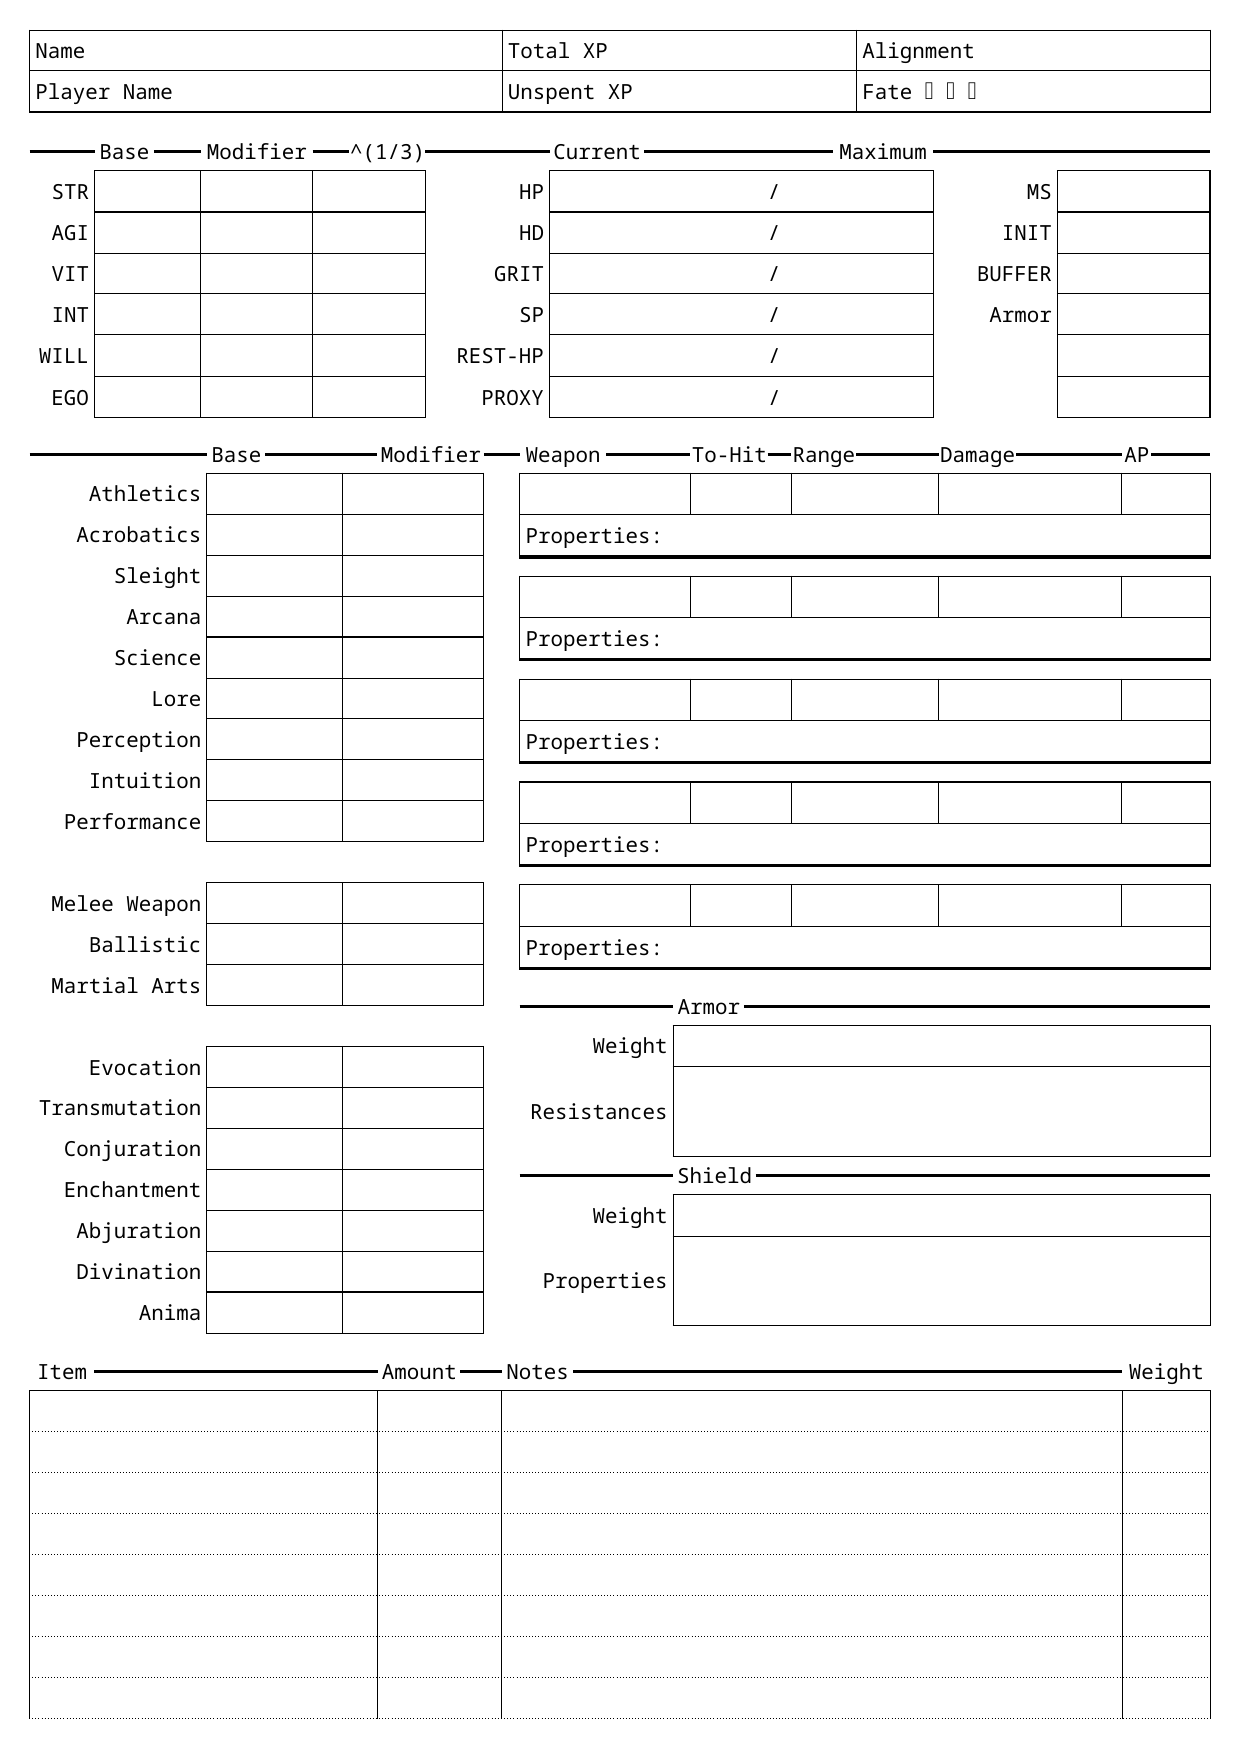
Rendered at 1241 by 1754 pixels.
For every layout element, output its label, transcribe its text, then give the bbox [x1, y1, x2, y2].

table_cell [690, 721, 791, 761]
table_header [1016, 435, 1122, 452]
table_cell [1122, 824, 1210, 864]
table_cell [1010, 1195, 1210, 1236]
table_cell [674, 1237, 868, 1325]
table_cell [573, 1677, 1122, 1718]
table_header Item [30, 1353, 94, 1390]
table_cell [460, 1554, 501, 1595]
table_cell STR [30, 170, 94, 211]
table_cell [744, 1008, 868, 1025]
table_cell [30, 1595, 94, 1636]
table_cell Properties: [520, 927, 690, 967]
table_cell [343, 1252, 483, 1291]
table_cell SP [426, 293, 549, 334]
table_cell [94, 1636, 377, 1677]
table_header Amount [378, 1353, 460, 1390]
table_header Weight [1122, 1353, 1210, 1390]
table_header [30, 435, 207, 452]
table_cell [1058, 171, 1209, 211]
table_header Weapon [520, 435, 606, 473]
table_cell [484, 514, 519, 554]
table_cell [201, 335, 312, 376]
table_cell [460, 1636, 501, 1677]
table_cell [207, 801, 342, 841]
table_cell [939, 783, 1121, 823]
table_cell Science [30, 636, 206, 677]
table_cell [1123, 1513, 1210, 1554]
table_header [1010, 988, 1210, 1004]
table_cell [484, 1169, 519, 1209]
table_cell [207, 924, 342, 964]
table_cell [1010, 1067, 1210, 1156]
table_cell [573, 1595, 1122, 1636]
table_cell [207, 515, 342, 554]
table_cell [1010, 1026, 1210, 1066]
table_header [342, 435, 377, 452]
table_cell [1151, 456, 1210, 473]
table_header [265, 435, 342, 452]
table_cell [460, 1391, 501, 1431]
table_cell [343, 883, 483, 923]
table_header [425, 132, 549, 150]
table_cell [1122, 515, 1210, 555]
table_cell [484, 923, 519, 964]
table_cell [1122, 721, 1210, 761]
table_cell [30, 841, 207, 882]
table_header Notes [502, 1353, 573, 1390]
table_header [933, 132, 1210, 150]
table_cell Resistances [520, 1066, 673, 1156]
table_cell INIT [934, 211, 1057, 252]
table_cell [460, 1373, 502, 1390]
table_header Current [550, 132, 644, 170]
table_cell Abjuration [30, 1210, 206, 1251]
table_cell [378, 1391, 460, 1431]
table_cell [573, 1636, 1122, 1677]
table_header [313, 132, 349, 150]
table_cell [520, 1325, 1210, 1333]
table_cell [690, 661, 791, 678]
table_cell [502, 1636, 573, 1677]
table_cell [791, 559, 939, 576]
table_cell [30, 1677, 94, 1718]
table_cell [484, 841, 519, 882]
table_cell [1122, 867, 1210, 884]
table_cell MS [934, 170, 1057, 211]
table_cell [1016, 456, 1122, 473]
table_cell [868, 1008, 1010, 1025]
table_header Maximum [833, 132, 933, 170]
table_header [768, 435, 791, 452]
table_cell [520, 559, 690, 576]
table_cell [313, 335, 425, 376]
table_cell [939, 927, 1122, 967]
table_cell [343, 597, 483, 636]
table_cell [460, 1513, 501, 1554]
table_cell [94, 1554, 377, 1595]
table_cell [378, 1431, 460, 1472]
table_cell [674, 1026, 868, 1066]
table_cell / [550, 294, 933, 334]
table_cell [934, 376, 1057, 417]
table_cell [484, 1210, 519, 1251]
table_cell [343, 679, 483, 718]
table_cell Ballistic [30, 923, 206, 964]
table_cell [484, 1005, 519, 1046]
table_cell [378, 1472, 460, 1513]
table_cell [484, 473, 519, 514]
table_cell [207, 1211, 342, 1251]
table_cell [378, 1636, 460, 1677]
table_cell [201, 171, 312, 211]
table_cell [313, 171, 425, 211]
table_cell [939, 764, 1122, 781]
table_cell [791, 764, 939, 781]
table_header [154, 132, 201, 150]
table_cell [484, 1291, 519, 1332]
table_cell [520, 1177, 673, 1194]
table_header [744, 988, 868, 1004]
table_cell [520, 1156, 673, 1174]
table_cell [265, 456, 342, 473]
table_cell [378, 1677, 460, 1718]
table_cell [342, 456, 377, 473]
table_cell [573, 1431, 1122, 1472]
table_cell [791, 721, 939, 761]
table_cell [484, 596, 519, 636]
table_cell [690, 927, 791, 967]
table_cell [939, 661, 1122, 678]
table_header [868, 988, 1010, 1004]
table_cell Perception [30, 718, 206, 759]
table_cell Player Name [30, 71, 502, 111]
table_cell [30, 1005, 207, 1046]
table_cell / [550, 335, 933, 376]
table_cell [30, 1636, 94, 1677]
table_cell [342, 842, 484, 882]
table_header [1151, 435, 1210, 452]
table_cell [1010, 1177, 1210, 1194]
table_cell [94, 1513, 377, 1554]
table_cell HD [426, 211, 549, 252]
table_cell [939, 867, 1122, 884]
table_cell [791, 927, 939, 967]
table_cell [343, 1047, 483, 1087]
table_cell [1058, 213, 1209, 252]
table_cell [868, 1067, 1010, 1156]
table_cell [939, 618, 1122, 658]
table_cell [1123, 1391, 1210, 1431]
table_cell / [550, 213, 933, 252]
table_cell [313, 254, 425, 293]
table_cell [868, 1237, 1010, 1325]
table_cell [207, 760, 342, 800]
table_cell PROXY [426, 376, 549, 417]
table_header AP [1122, 435, 1151, 473]
table_header [520, 988, 673, 1004]
table_cell [343, 1211, 483, 1251]
table_cell [343, 760, 483, 800]
table_cell [425, 153, 549, 170]
table_cell [791, 661, 939, 678]
table_cell [207, 1129, 342, 1169]
table_cell [30, 1472, 94, 1513]
table_cell [690, 824, 791, 864]
table_cell [1122, 927, 1210, 967]
table_cell [502, 1472, 573, 1513]
table_cell [94, 1472, 377, 1513]
table_cell [520, 885, 690, 926]
table_cell Arcana [30, 596, 206, 636]
table_cell [520, 474, 690, 514]
table_cell [94, 1595, 377, 1636]
table_cell [201, 294, 312, 334]
table_cell [939, 680, 1121, 720]
table_header Modifier [201, 132, 313, 170]
table_cell [1122, 559, 1210, 576]
table_cell [1123, 1595, 1210, 1636]
table_cell [520, 867, 690, 884]
table_cell Enchantment [30, 1169, 206, 1209]
table_cell [691, 577, 791, 617]
table_cell [939, 577, 1121, 617]
table_cell [207, 679, 342, 718]
table_cell [1010, 1237, 1210, 1325]
table_cell [502, 1391, 573, 1431]
table_cell [1122, 680, 1210, 720]
table_cell [1010, 1008, 1210, 1025]
table_cell [791, 515, 939, 555]
table_cell [690, 618, 791, 658]
table_cell [792, 577, 938, 617]
table_cell [1058, 377, 1209, 417]
table_cell WILL [30, 334, 94, 376]
table_cell [1058, 254, 1209, 293]
table_cell [343, 1293, 483, 1332]
table_cell REST-HP [426, 334, 549, 376]
table_cell [868, 1157, 1010, 1174]
table_cell [94, 1677, 377, 1718]
table_cell [378, 1554, 460, 1595]
table_cell [791, 824, 939, 864]
table_cell [207, 474, 342, 514]
table_cell / [550, 171, 933, 211]
table_cell [502, 1554, 573, 1595]
table_cell Properties: [520, 515, 690, 555]
table_cell [573, 1391, 1122, 1431]
table_cell Evocation [30, 1046, 206, 1087]
table_cell [207, 1088, 342, 1128]
table_cell [606, 456, 690, 473]
table_cell [791, 618, 939, 658]
table_cell [154, 153, 201, 170]
table_cell [313, 377, 425, 417]
table_cell Melee Weapon [30, 882, 206, 923]
table_cell [343, 801, 483, 841]
table_cell [1123, 1554, 1210, 1595]
table_cell [484, 636, 519, 677]
table_cell [484, 964, 519, 1005]
table_cell [674, 1067, 868, 1156]
table_header Range [791, 435, 856, 473]
table_cell BUFFER [934, 253, 1057, 293]
table_cell [30, 1431, 94, 1472]
table_cell [792, 474, 938, 514]
table_cell Anima [30, 1291, 206, 1332]
table_cell [868, 1026, 1010, 1066]
table_cell [502, 1513, 573, 1554]
table_cell [313, 294, 425, 334]
table_cell [207, 1047, 342, 1087]
table_cell [520, 1008, 673, 1025]
table_cell [1122, 783, 1210, 823]
table_cell [939, 559, 1122, 576]
table_cell [792, 680, 938, 720]
table_cell [768, 456, 791, 473]
table_cell [30, 1391, 94, 1431]
table_header Name [30, 31, 502, 70]
table_cell [201, 213, 312, 252]
table_cell [343, 965, 483, 1005]
table_cell [868, 1195, 1010, 1236]
table_header ^(1/3) [349, 132, 425, 170]
table_cell [95, 254, 200, 293]
table_cell [343, 638, 483, 677]
table_cell [343, 556, 483, 596]
table_header To-Hit [690, 435, 768, 473]
table_cell [484, 456, 519, 473]
table_cell [207, 1006, 342, 1046]
table_cell Lore [30, 678, 206, 718]
table_cell [520, 970, 1210, 988]
table_cell [868, 1177, 1010, 1194]
table_cell Transmutation [30, 1087, 206, 1128]
table_header [484, 435, 519, 452]
table_cell [207, 883, 342, 923]
table_cell [939, 474, 1121, 514]
table_cell [1122, 577, 1210, 617]
table_cell [1010, 1157, 1210, 1174]
table_cell [207, 1293, 342, 1332]
table_cell [378, 1513, 460, 1554]
table_cell AGI [30, 211, 94, 252]
table_cell [30, 153, 94, 170]
table_cell [934, 334, 1057, 376]
table_cell [484, 678, 519, 718]
table_cell INT [30, 293, 94, 334]
table_cell [573, 1373, 1122, 1390]
table_cell [933, 153, 1210, 170]
table_cell [207, 1170, 342, 1209]
table_cell Fate c c c [857, 71, 1210, 111]
table_cell [1122, 661, 1210, 678]
table_cell [94, 1373, 378, 1390]
table_cell [939, 721, 1122, 761]
table_cell [30, 1554, 94, 1595]
table_cell [856, 456, 939, 473]
table_cell [207, 719, 342, 759]
table_cell [94, 1431, 377, 1472]
table_cell [95, 213, 200, 252]
table_cell Acrobatics [30, 514, 206, 554]
table_cell [201, 254, 312, 293]
table_cell Shield [673, 1157, 756, 1194]
table_cell [343, 1129, 483, 1169]
table_cell [939, 824, 1122, 864]
table_cell [1123, 1636, 1210, 1677]
table_cell [484, 759, 519, 800]
table_header [856, 435, 939, 452]
table_cell [95, 335, 200, 376]
table_header [94, 1353, 378, 1370]
table_cell Performance [30, 800, 206, 841]
table_cell Conjuration [30, 1128, 206, 1169]
table_cell [484, 1087, 519, 1128]
table_cell [484, 1251, 519, 1291]
table_cell [1122, 474, 1210, 514]
table_cell [460, 1472, 501, 1513]
table_header Base [95, 132, 154, 170]
table_cell [1058, 294, 1209, 334]
table_cell [520, 783, 690, 823]
table_cell [756, 1157, 868, 1174]
table_cell [484, 1046, 519, 1087]
table_cell [1122, 764, 1210, 781]
table_cell Properties: [520, 721, 690, 761]
table_cell [484, 555, 519, 596]
table_cell [30, 1513, 94, 1554]
table_cell [573, 1554, 1122, 1595]
table_cell [484, 718, 519, 759]
table_cell [690, 559, 791, 576]
table_header Modifier [377, 435, 484, 473]
table_cell [484, 800, 519, 841]
table_cell [94, 1391, 377, 1431]
table_cell [95, 171, 200, 211]
table_cell Intuition [30, 759, 206, 800]
table_cell [460, 1677, 501, 1718]
table_cell [691, 783, 791, 823]
table_header Armor [673, 988, 744, 1025]
table_cell [207, 965, 342, 1005]
table_cell [313, 213, 425, 252]
table_cell [343, 719, 483, 759]
table_cell [644, 153, 832, 170]
table_cell [342, 1006, 484, 1046]
table_cell GRIT [426, 253, 549, 293]
table_cell Properties [520, 1236, 673, 1325]
table_header [30, 132, 94, 150]
table_cell [343, 1170, 483, 1209]
table_cell [343, 474, 483, 514]
table_cell [939, 885, 1121, 926]
table_cell VIT [30, 253, 94, 293]
table_cell [502, 1431, 573, 1472]
table_cell [207, 1252, 342, 1291]
table_cell HP [426, 170, 549, 211]
table_cell Weight [520, 1194, 673, 1236]
table_cell [484, 882, 519, 923]
table_cell Unspent XP [503, 71, 856, 111]
table_cell [520, 764, 690, 781]
table_header [644, 132, 832, 150]
table_cell [207, 842, 342, 882]
table_cell [30, 456, 207, 473]
table_cell [756, 1177, 868, 1194]
table_cell [1122, 885, 1210, 926]
table_header [573, 1353, 1122, 1370]
table_cell [95, 294, 200, 334]
table_cell [791, 867, 939, 884]
table_cell [674, 1195, 868, 1236]
table_cell EGO [30, 376, 94, 417]
table_cell [573, 1513, 1122, 1554]
table_header Total XP [503, 31, 856, 70]
table_cell [460, 1595, 501, 1636]
table_cell [691, 680, 791, 720]
table_cell Sleight [30, 555, 206, 596]
table_cell [520, 577, 690, 617]
table_header [460, 1353, 502, 1370]
table_cell [460, 1431, 501, 1472]
table_cell Martial Arts [30, 964, 206, 1005]
table_cell [343, 924, 483, 964]
table_cell [520, 680, 690, 720]
table_cell [939, 515, 1122, 555]
table_cell [690, 515, 791, 555]
table_cell [1123, 1431, 1210, 1472]
table_cell Armor [934, 293, 1057, 334]
table_cell / [550, 254, 933, 293]
table_cell / [550, 377, 933, 417]
table_cell [343, 515, 483, 554]
table_header Alignment [857, 31, 1210, 70]
table_cell Athletics [30, 473, 206, 514]
table_cell Divination [30, 1251, 206, 1291]
table_cell [691, 474, 791, 514]
table_cell [201, 377, 312, 417]
table_cell [520, 661, 690, 678]
table_cell [484, 1128, 519, 1169]
table_header [606, 435, 690, 452]
table_header Base [207, 435, 265, 473]
table_cell [207, 556, 342, 596]
table_cell [378, 1595, 460, 1636]
table_cell Properties: [520, 618, 690, 658]
table_cell [1123, 1677, 1210, 1718]
table_cell [502, 1677, 573, 1718]
table_cell [691, 885, 791, 926]
table_cell [792, 783, 938, 823]
table_cell [207, 638, 342, 677]
table_cell [1122, 618, 1210, 658]
table_cell [207, 597, 342, 636]
table_cell [1058, 335, 1209, 376]
table_cell [313, 153, 349, 170]
table_cell [573, 1472, 1122, 1513]
table_cell [502, 1595, 573, 1636]
table_cell Weight [520, 1025, 673, 1066]
table_cell [792, 885, 938, 926]
table_cell [690, 867, 791, 884]
table_cell [690, 764, 791, 781]
table_cell [1123, 1472, 1210, 1513]
table_cell Properties: [520, 824, 690, 864]
table_header Damage [939, 435, 1016, 473]
table_cell [95, 377, 200, 417]
table_cell [343, 1088, 483, 1128]
